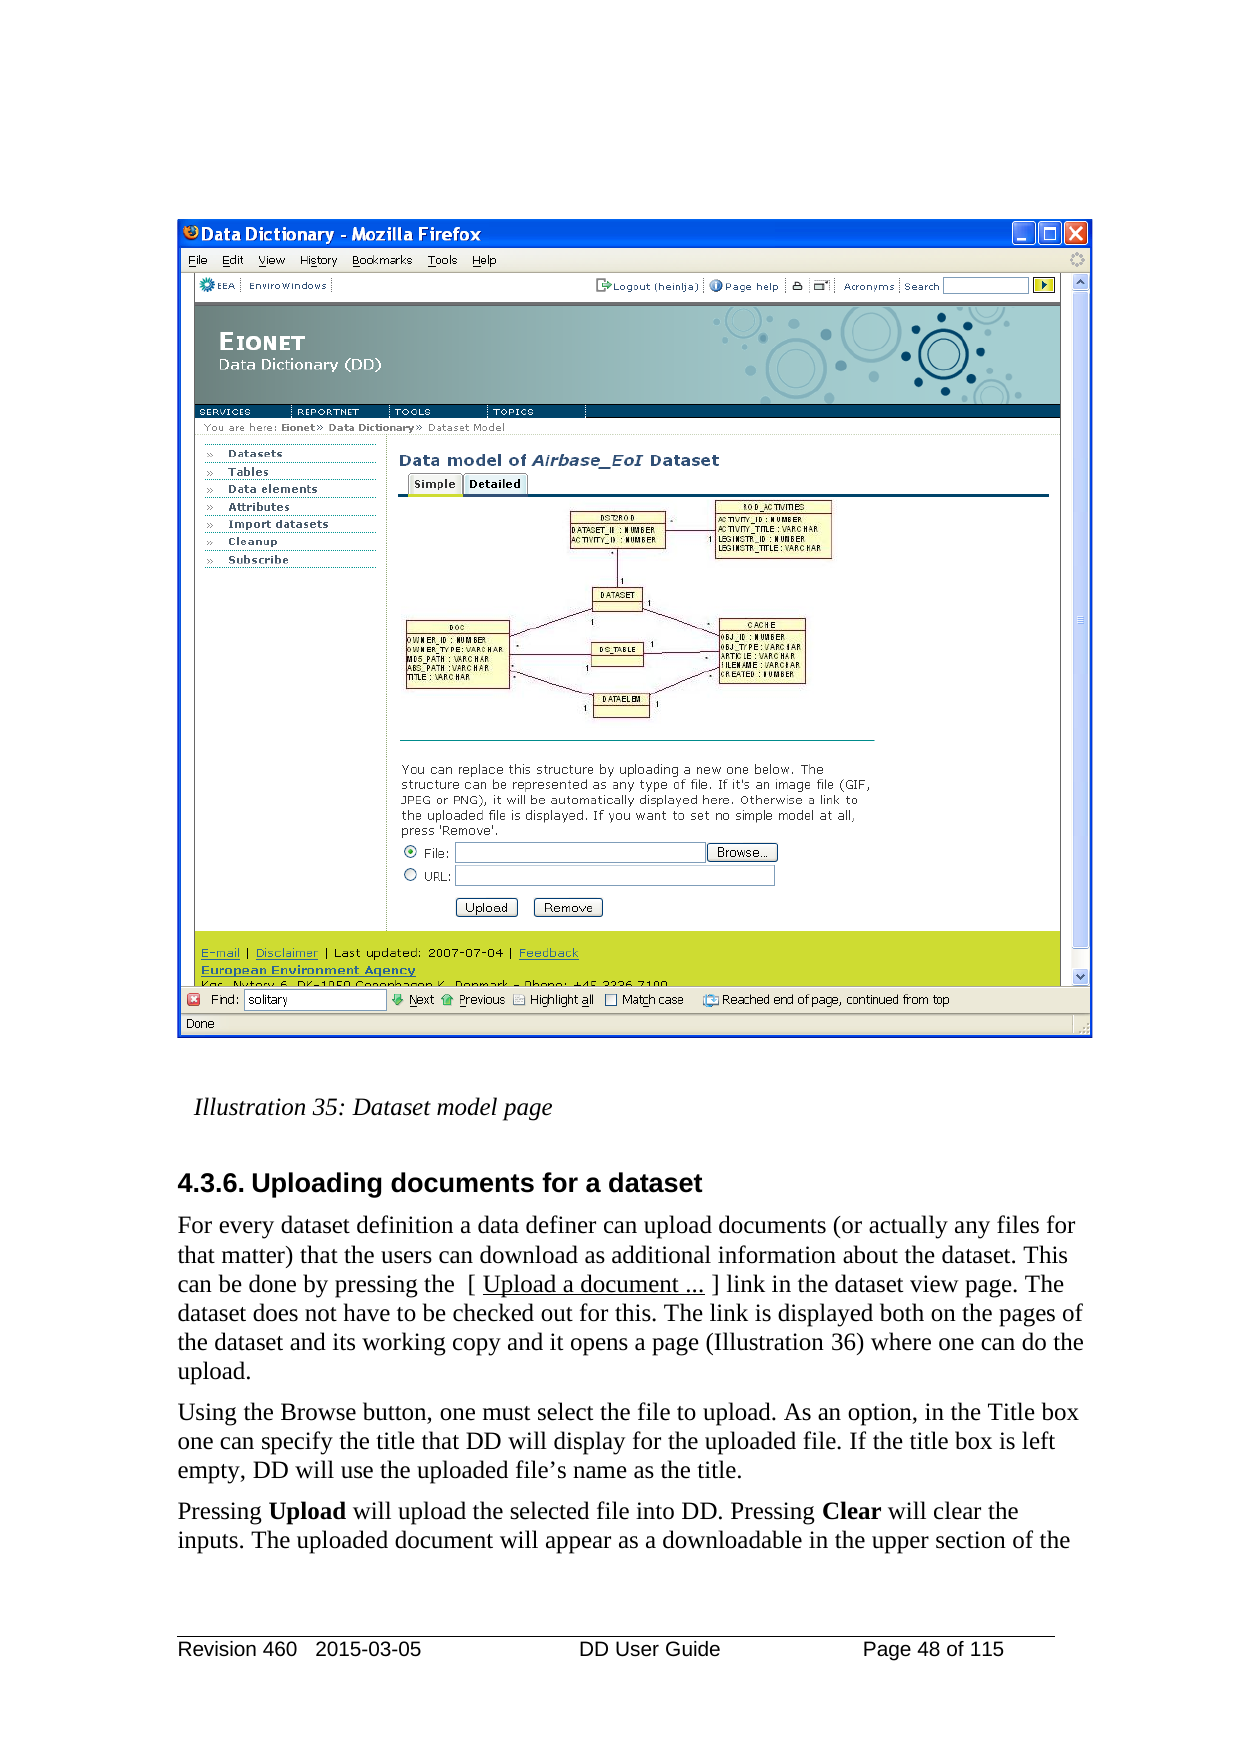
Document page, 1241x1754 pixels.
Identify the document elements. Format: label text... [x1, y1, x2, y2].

text Pressing Upload will upload the selected file into DD. Pressing Clear will clear the inputs. The uploaded document will appear as a downloadable in the upper section of the [177, 1496, 1092, 1554]
picture [177, 219, 1093, 1038]
text For every dataset definition a data definer can upload documents (or actually any files for that matter) that the users can download as additional information about the dataset. This can be done by pressing the [ Upload a document ... ] link in the dataset view page. The dataset does not have to be checked out for this. The link is displayed both on the pages of the dataset and its working copy and it opens a page (Illustration 36) where one can do the upload. [177, 1210, 1092, 1385]
text Using the Browse button, one must select the file to upload. As an option, in the Title box one can specify the title that DD will display for the uploaded file. If the title box is left empty, DD will use the uploaded file’s name as the title. [177, 1397, 1092, 1484]
text Illustration 35: Dataset model page [194, 1092, 1076, 1121]
subtitle Uploading documents for a dataset [177, 1167, 1092, 1198]
